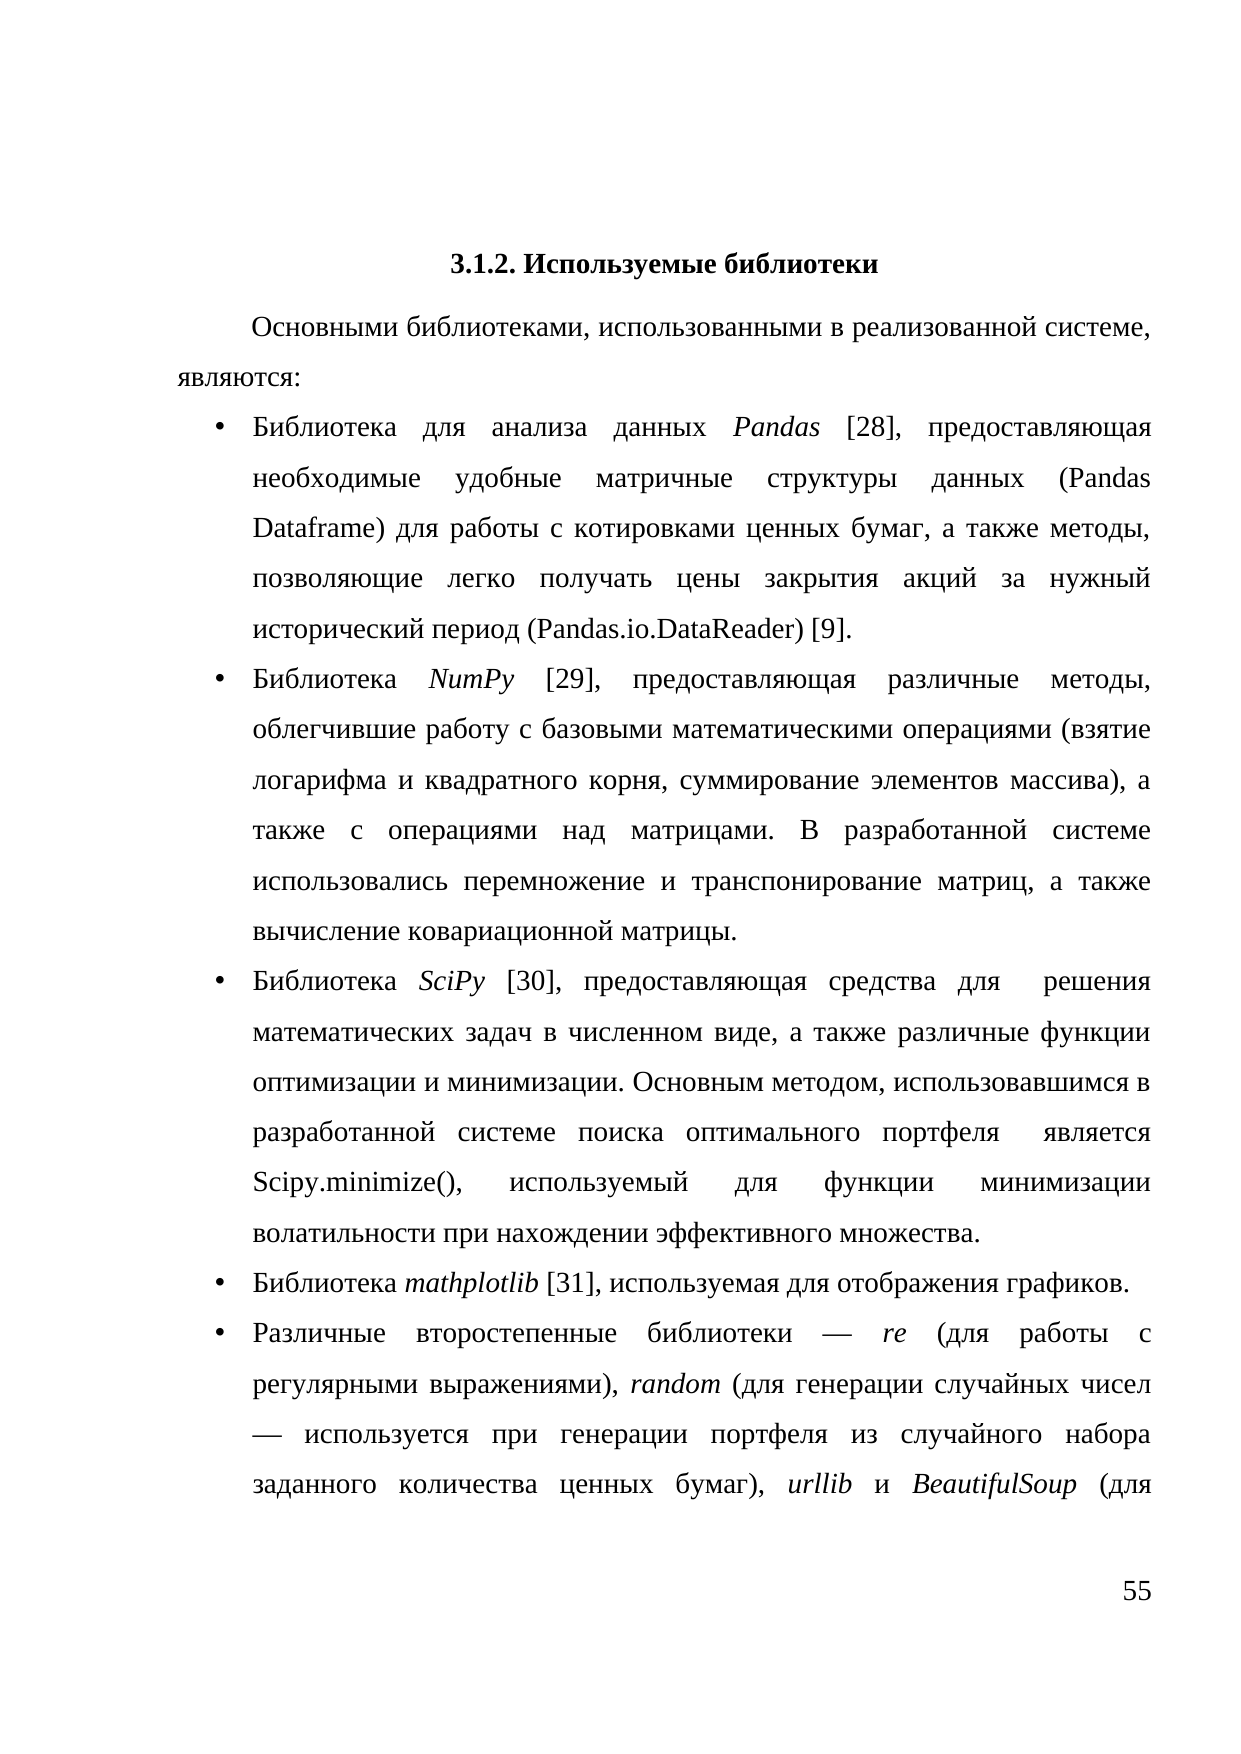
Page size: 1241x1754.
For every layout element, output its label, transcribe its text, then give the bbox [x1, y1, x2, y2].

list Библиотека для анализа данных Pandas [28], предоставляющая необходимые удобные матричные структуры данных (Pandas Dataframe) для работы с котировками ценных бумаг, а также методы, позволяющие легко получать цены закрытия акций за нужный исторический период (Pandas.io.DataReader) [9]. [215, 409, 1152, 644]
list Библиотека mathplotlib [31], используемая для отображения графиков. [215, 1265, 1152, 1299]
list Библиотека SciPy [30], предоставляющая средства для решения математических задач в численном виде, а также различные функции оптимизации и минимизации. Основным методом, использовавшимся в разработанной системе поиска оптимального портфеля является Scipy.minimize(), используемый для функции минимизации волатильности при нахождении эффективного множества. [215, 963, 1152, 1248]
list Библиотека NumPy [29], предоставляющая различные методы, облегчившие работу с базовыми математическими операциями (взятие логарифма и квадратного корня, суммирование элементов массива), а также с операциями над матрицами. В разработанной системе использовались перемножение и транспонирование матриц, а также вычисление ковариационной матрицы. [215, 661, 1152, 946]
list Различные второстепенные библиотеки — re (для работы с регулярными выражениями), random (для генерации случайных чисел — используется при генерации портфеля из случайного набора заданного количества ценных бумаг), urllib и BeautifulSoup (для [215, 1316, 1152, 1500]
subtitle 3.1.2. Используемые библиотеки [177, 246, 1152, 280]
text Основными библиотеками, использованными в реализованной системе, являются: [177, 309, 1152, 393]
